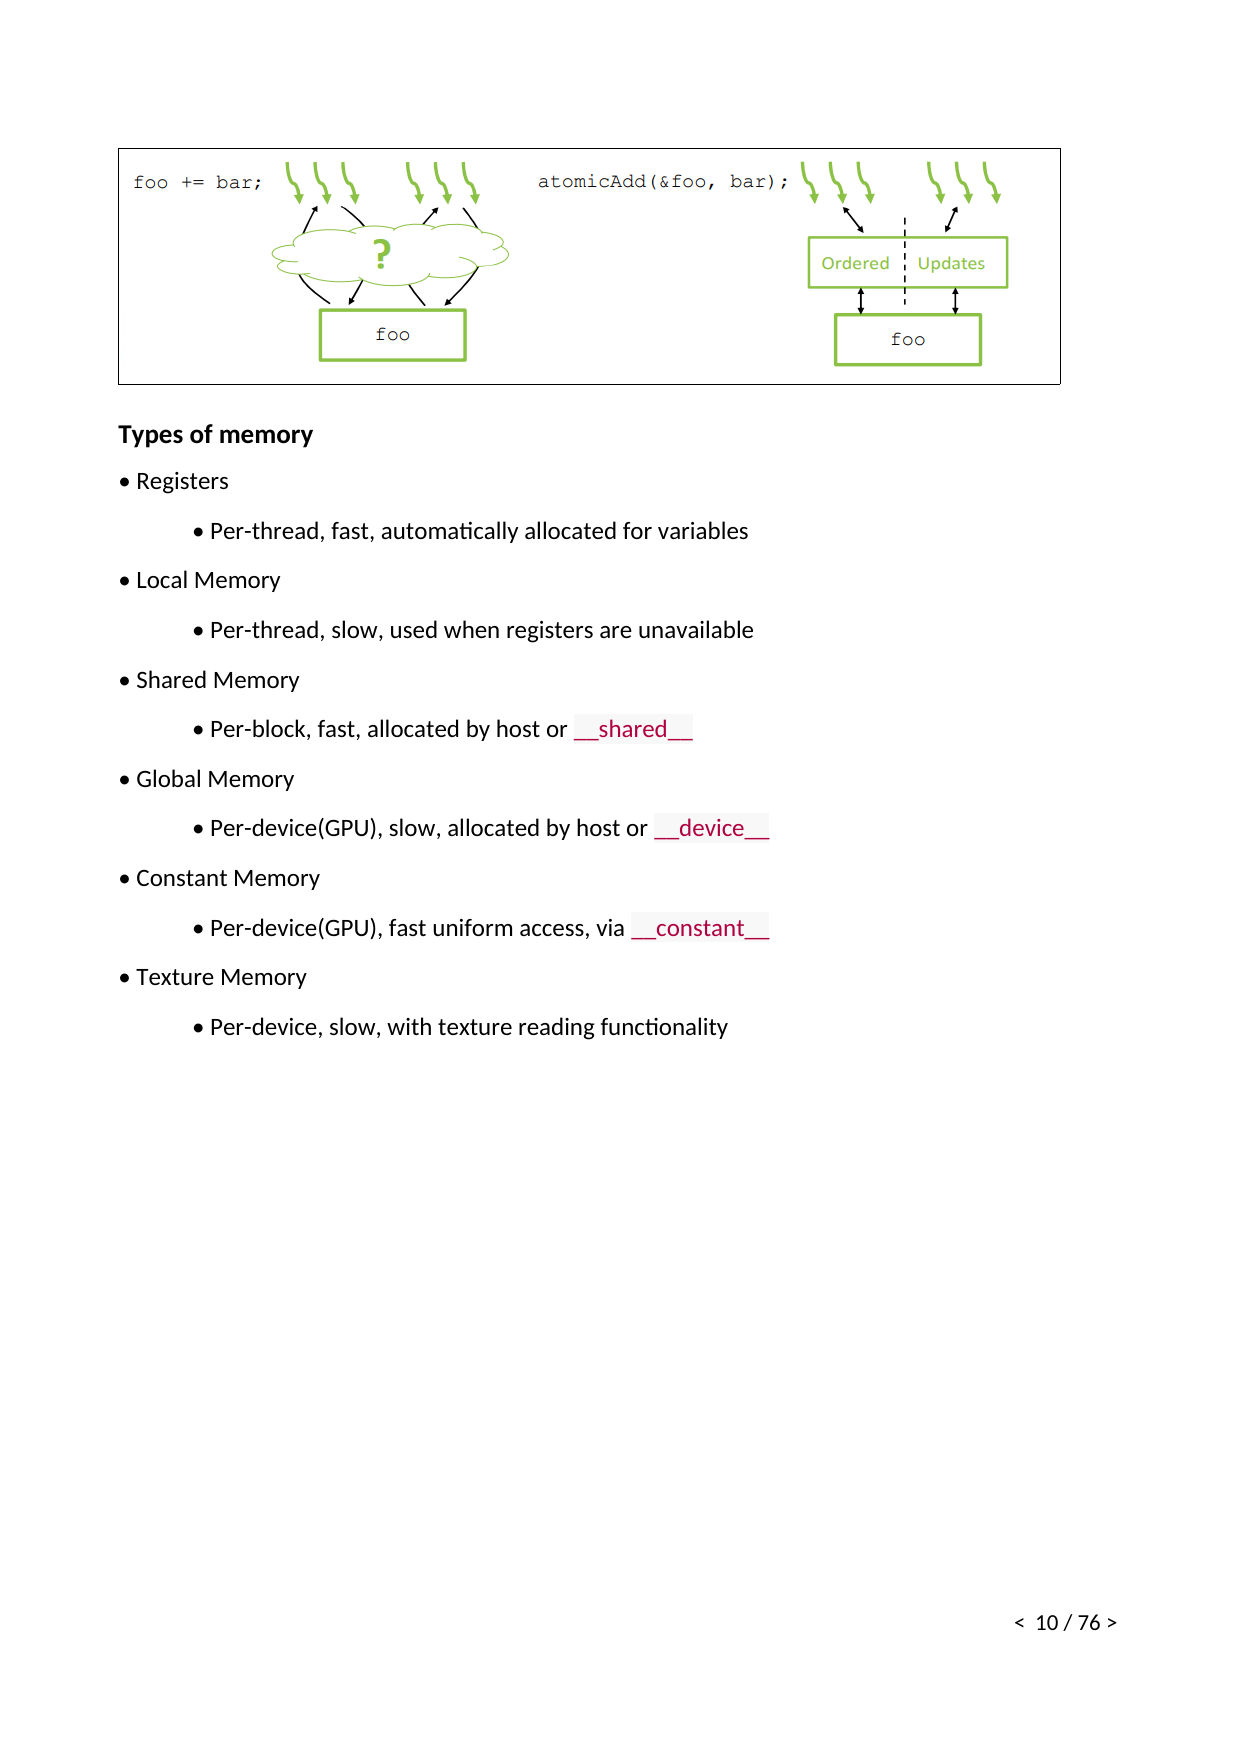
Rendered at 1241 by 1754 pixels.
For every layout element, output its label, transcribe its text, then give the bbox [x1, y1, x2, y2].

text • Per-device(GPU), fast uniform access, via __constant__ [118, 912, 1122, 942]
text • Per-thread, slow, used when registers are unavailable [118, 614, 1122, 645]
text • Global Memory [118, 763, 1122, 793]
text • Per-device, slow, with texture reading functionality [118, 1011, 1122, 1041]
text • Per-device(GPU), slow, allocated by host or __device__ [118, 813, 1122, 843]
subtitle Types of memory [118, 418, 1122, 451]
text • Registers [118, 466, 1122, 496]
text • Local Memory [118, 565, 1122, 595]
text • Constant Memory [118, 862, 1122, 893]
picture [121, 150, 1058, 381]
text • Per-thread, fast, automatically allocated for variables [118, 515, 1122, 546]
text • Shared Memory [118, 664, 1122, 694]
text • Texture Memory [118, 961, 1122, 992]
text • Per-block, fast, allocated by host or __shared__ [118, 713, 1122, 744]
